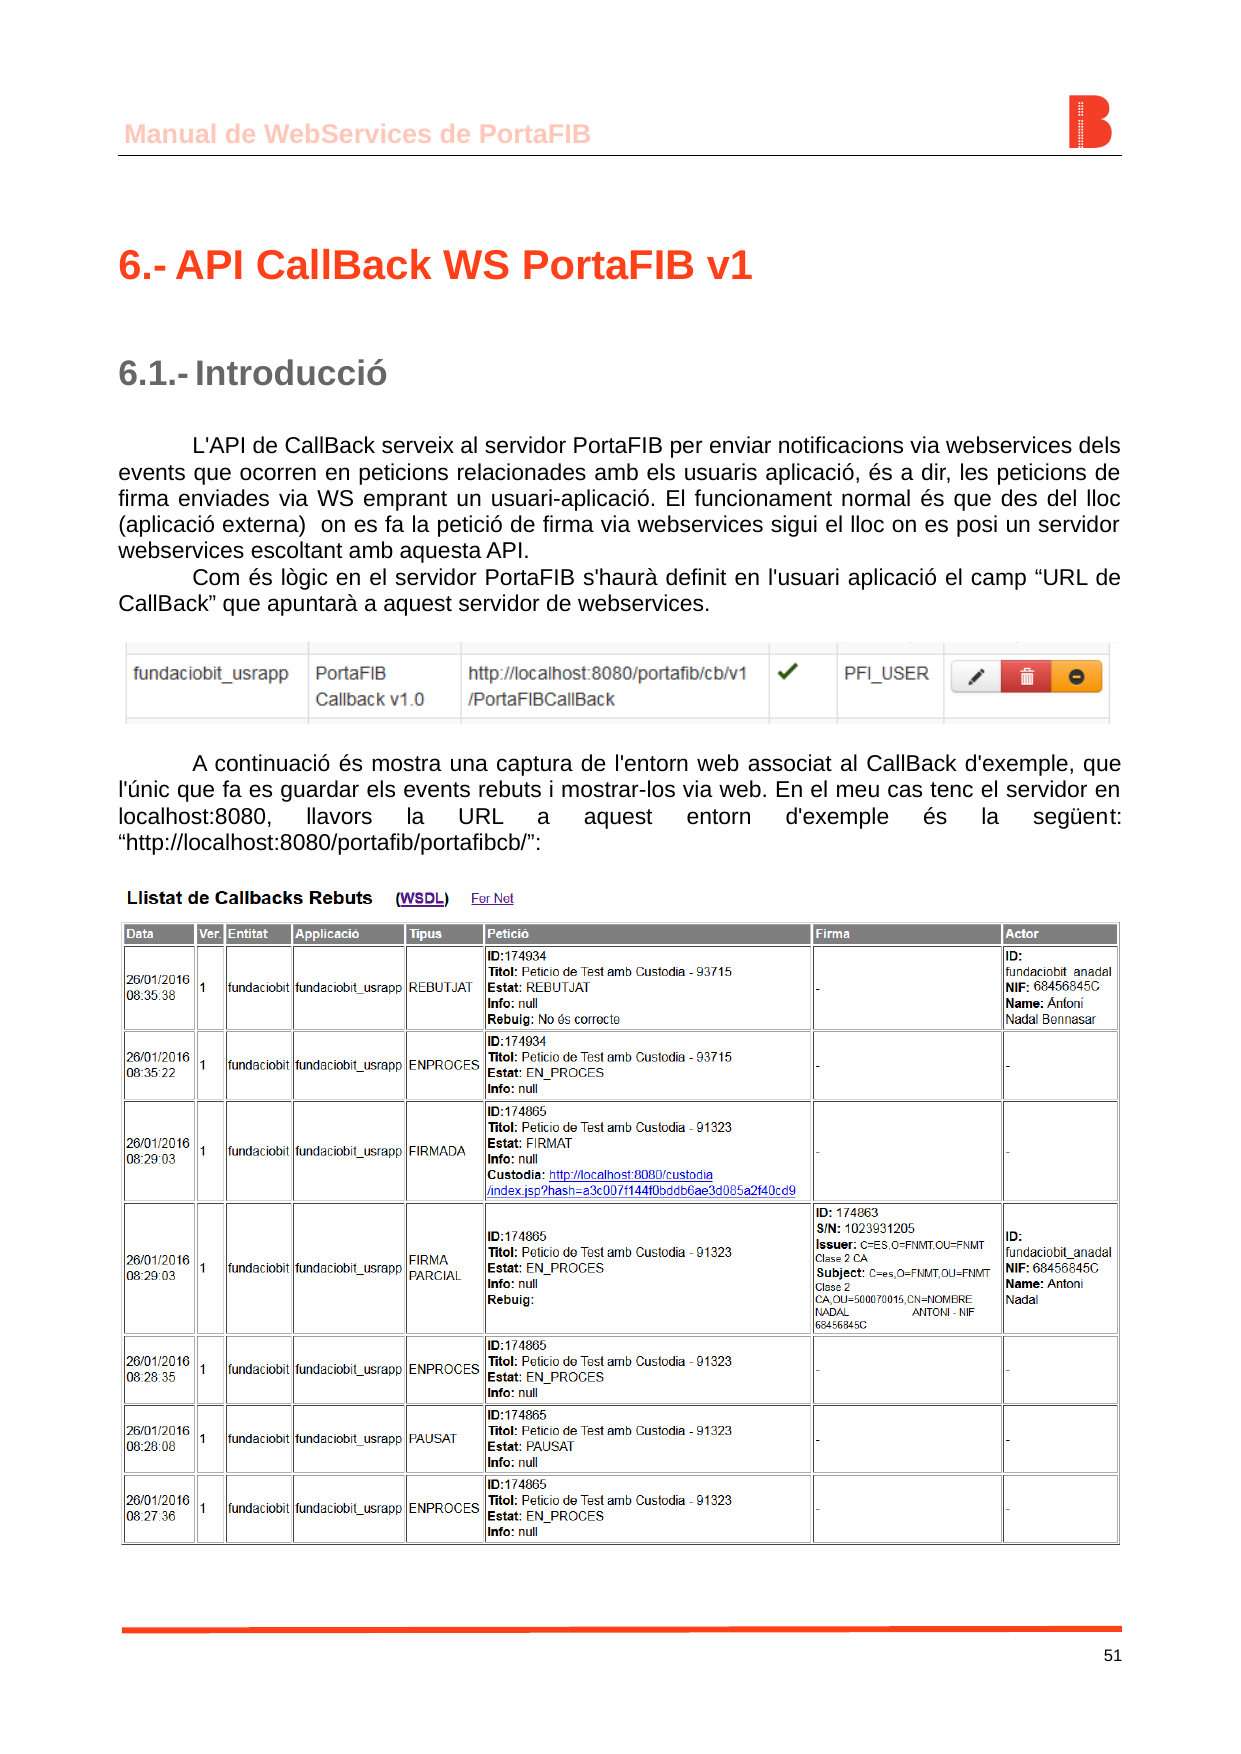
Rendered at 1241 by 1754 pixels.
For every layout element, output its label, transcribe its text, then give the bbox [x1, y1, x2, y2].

text L'API de CallBack serveix al servidor PortaFIB per enviar notificacions via webservices dels events que ocorren en peticions relacionades amb els usuaris aplicació, és a dir, les peticions de firma enviades via WS emprant un usuari-aplicació. El funcionament normal és que des del lloc (aplicació externa) on es fa la petició de firma via webservices sigui el lloc on es posi un servidor webservices escoltant amb aquesta API. [118, 432, 1122, 564]
picture [118, 881, 1123, 1551]
subtitle Introducció [118, 352, 1122, 393]
picture [1063, 94, 1117, 150]
picture [118, 642, 1123, 724]
text A continuació és mostra una captura de l'entorn web associat al CallBack d'exemple, que l'únic que fa es guardar els events rebuts i mostrar-los via web. En el meu cas tenc el servidor en localhost:8080, llavors la URL a aquest entorn d'exemple és la següent: “http://localhost:8080/portafib/portafibcb/”: [118, 750, 1122, 855]
subtitle API CallBack WS PortaFIB v1 [118, 241, 1122, 289]
text Com és lògic en el servidor PortaFIB s'haurà definit en l'usuari aplicació el camp “URL de CallBack” que apuntarà a aquest servidor de webservices. [118, 564, 1122, 617]
